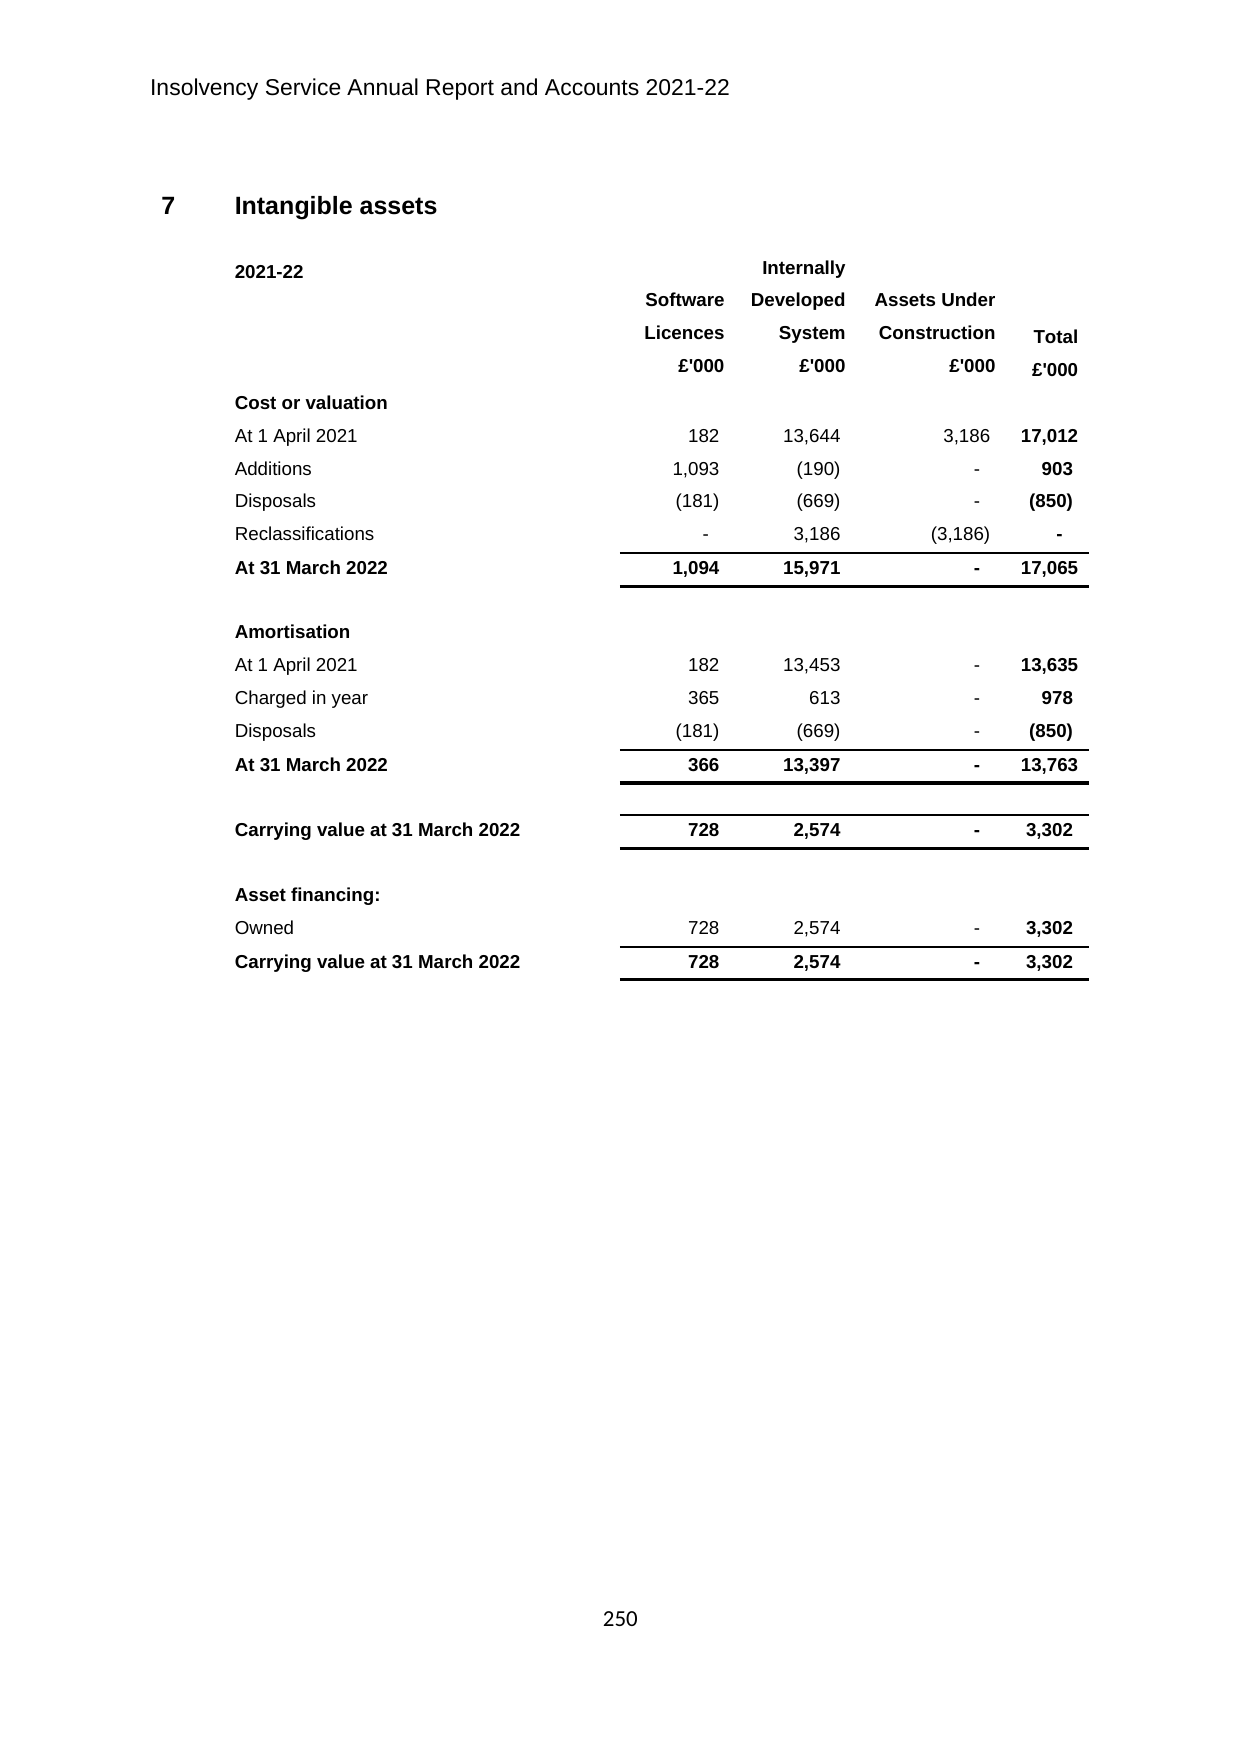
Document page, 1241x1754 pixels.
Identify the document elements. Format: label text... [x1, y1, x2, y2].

table_cell 728 [620, 948, 736, 978]
table_cell - [857, 650, 1006, 683]
table_cell 728 [620, 913, 736, 946]
table_cell [857, 588, 1006, 617]
table_cell - [1006, 519, 1089, 552]
table_cell [857, 618, 1006, 650]
table_cell [736, 1011, 857, 1044]
table_cell [736, 588, 857, 617]
table_cell [1006, 1011, 1089, 1044]
table_cell [736, 388, 857, 421]
table_cell [150, 978, 223, 1011]
table_cell - [857, 751, 1006, 781]
table_cell [223, 585, 620, 617]
table_cell [1006, 224, 1089, 256]
table_cell Licences [620, 322, 736, 355]
table_cell 13,763 [1006, 751, 1089, 781]
table_cell [857, 388, 1006, 421]
table_cell Charged in year [223, 683, 620, 716]
table_cell [736, 618, 857, 650]
table_cell [150, 552, 223, 584]
table_cell [223, 355, 620, 388]
table_cell Amortisation [223, 618, 620, 650]
table_cell System [736, 322, 857, 355]
table_cell £'000 [620, 355, 736, 388]
table_cell 3,302 [1006, 948, 1089, 978]
table_cell - [857, 948, 1006, 978]
table_cell [736, 850, 857, 880]
table_cell [150, 781, 223, 814]
table_cell 13,453 [736, 650, 857, 683]
table_cell [150, 256, 223, 289]
table_cell [223, 289, 620, 322]
table_cell [620, 880, 736, 913]
table_cell [736, 981, 857, 1011]
table_cell 17,012 [1006, 421, 1089, 453]
table_cell [150, 355, 223, 388]
table_cell Carrying value at 31 March 2022 [223, 814, 620, 847]
table_cell Assets Under [857, 289, 1006, 322]
table_cell (181) [620, 486, 736, 519]
table_cell (669) [736, 716, 857, 749]
table_cell [1006, 880, 1089, 913]
table_cell - [857, 554, 1006, 584]
table_cell [150, 913, 223, 946]
table_cell 1,094 [620, 554, 736, 584]
table_cell [620, 981, 736, 1011]
table_cell - [857, 486, 1006, 519]
table_cell At 31 March 2022 [223, 552, 620, 584]
table_cell [736, 224, 857, 256]
table_cell [344, 224, 402, 256]
table_cell [620, 224, 736, 256]
table_header 7 [150, 191, 223, 224]
table_cell Total [1006, 322, 1089, 355]
table_cell Software [620, 289, 736, 322]
table_cell 1,093 [620, 453, 736, 486]
table_cell [1006, 256, 1089, 289]
table_cell (190) [736, 453, 857, 486]
table_cell (181) [620, 716, 736, 749]
table_cell 182 [620, 650, 736, 683]
table_cell Owned [223, 913, 620, 946]
table_cell 3,186 [857, 421, 1006, 453]
table_cell - [857, 716, 1006, 749]
table_cell [1006, 785, 1089, 814]
table_cell 13,397 [736, 751, 857, 781]
table_cell 366 [620, 751, 736, 781]
table_cell [223, 781, 620, 814]
table_cell [1006, 588, 1089, 617]
table_cell 13,635 [1006, 650, 1089, 683]
table_cell Asset financing: [223, 880, 620, 913]
table_cell [150, 388, 223, 421]
table_cell [857, 256, 1006, 289]
table_cell [1006, 388, 1089, 421]
table_cell [857, 785, 1006, 814]
table_cell Internally [736, 256, 857, 289]
table_cell £'000 [857, 355, 1006, 388]
table_cell [150, 847, 223, 880]
table_cell [150, 224, 223, 256]
table_cell [150, 289, 223, 322]
table_cell 978 [1006, 683, 1089, 716]
table_cell 2,574 [736, 913, 857, 946]
table_cell [150, 421, 223, 453]
table_cell 3,302 [1006, 913, 1089, 946]
table_cell - [620, 519, 736, 552]
table_cell 3,302 [1006, 816, 1089, 847]
table_cell 728 [620, 816, 736, 847]
table_cell [150, 880, 223, 913]
table_cell Reclassifications [223, 519, 620, 552]
table_cell 2,574 [736, 948, 857, 978]
table_cell [150, 1011, 223, 1044]
table_cell [620, 588, 736, 617]
table_cell Disposals [223, 716, 620, 749]
table_cell [620, 256, 736, 289]
table_cell [857, 224, 1006, 256]
table_cell [150, 322, 223, 355]
table_cell At 1 April 2021 [223, 421, 620, 453]
table_cell [223, 847, 620, 880]
table_cell [223, 1011, 620, 1044]
table_cell (3,186) [857, 519, 1006, 552]
table_cell - [857, 453, 1006, 486]
table_cell £'000 [1006, 355, 1089, 388]
table_cell [150, 486, 223, 519]
table_cell - [857, 683, 1006, 716]
table_cell 3,186 [736, 519, 857, 552]
table_cell 2,574 [736, 816, 857, 847]
table_cell [736, 880, 857, 913]
table_cell [150, 650, 223, 683]
table_cell [223, 322, 620, 355]
table_cell [1006, 850, 1089, 880]
table_cell (850) [1006, 486, 1089, 519]
table_cell - [857, 816, 1006, 847]
table_cell 182 [620, 421, 736, 453]
table_cell Cost or valuation [223, 388, 620, 421]
table_cell [620, 785, 736, 814]
table_cell - [857, 913, 1006, 946]
table_cell 17,065 [1006, 554, 1089, 584]
table_cell £'000 [736, 355, 857, 388]
table_cell [1006, 289, 1089, 322]
table_cell [223, 978, 620, 1011]
table_cell [620, 1011, 736, 1044]
table_cell Construction [857, 322, 1006, 355]
table_cell Carrying value at 31 March 2022 [223, 946, 620, 978]
table_cell [150, 453, 223, 486]
table_cell At 31 March 2022 [223, 749, 620, 781]
table_cell [506, 224, 620, 256]
table_cell [620, 618, 736, 650]
table_cell [150, 946, 223, 978]
table_cell [620, 388, 736, 421]
table_header Intangible assets [223, 191, 1089, 224]
table_cell 613 [736, 683, 857, 716]
table_cell 2021-22 [223, 256, 620, 289]
table_cell [857, 880, 1006, 913]
table_cell (669) [736, 486, 857, 519]
table_cell [150, 618, 223, 650]
table_cell 903 [1006, 453, 1089, 486]
table_cell [150, 749, 223, 781]
table_cell 13,644 [736, 421, 857, 453]
table_cell [620, 850, 736, 880]
table_cell 365 [620, 683, 736, 716]
table_cell [150, 716, 223, 749]
table_cell [403, 224, 506, 256]
table_cell At 1 April 2021 [223, 650, 620, 683]
table_cell [150, 814, 223, 847]
table_cell Disposals [223, 486, 620, 519]
table_cell Additions [223, 453, 620, 486]
table_cell [150, 683, 223, 716]
table_cell [857, 850, 1006, 880]
table_cell (850) [1006, 716, 1089, 749]
table_cell 15,971 [736, 554, 857, 584]
table_cell [1006, 618, 1089, 650]
table_cell [150, 519, 223, 552]
table_cell [857, 1011, 1006, 1044]
table_cell [1006, 981, 1089, 1011]
table_cell [857, 981, 1006, 1011]
table_cell [736, 785, 857, 814]
table_cell Developed [736, 289, 857, 322]
table_cell [150, 585, 223, 617]
table_cell [223, 224, 344, 256]
